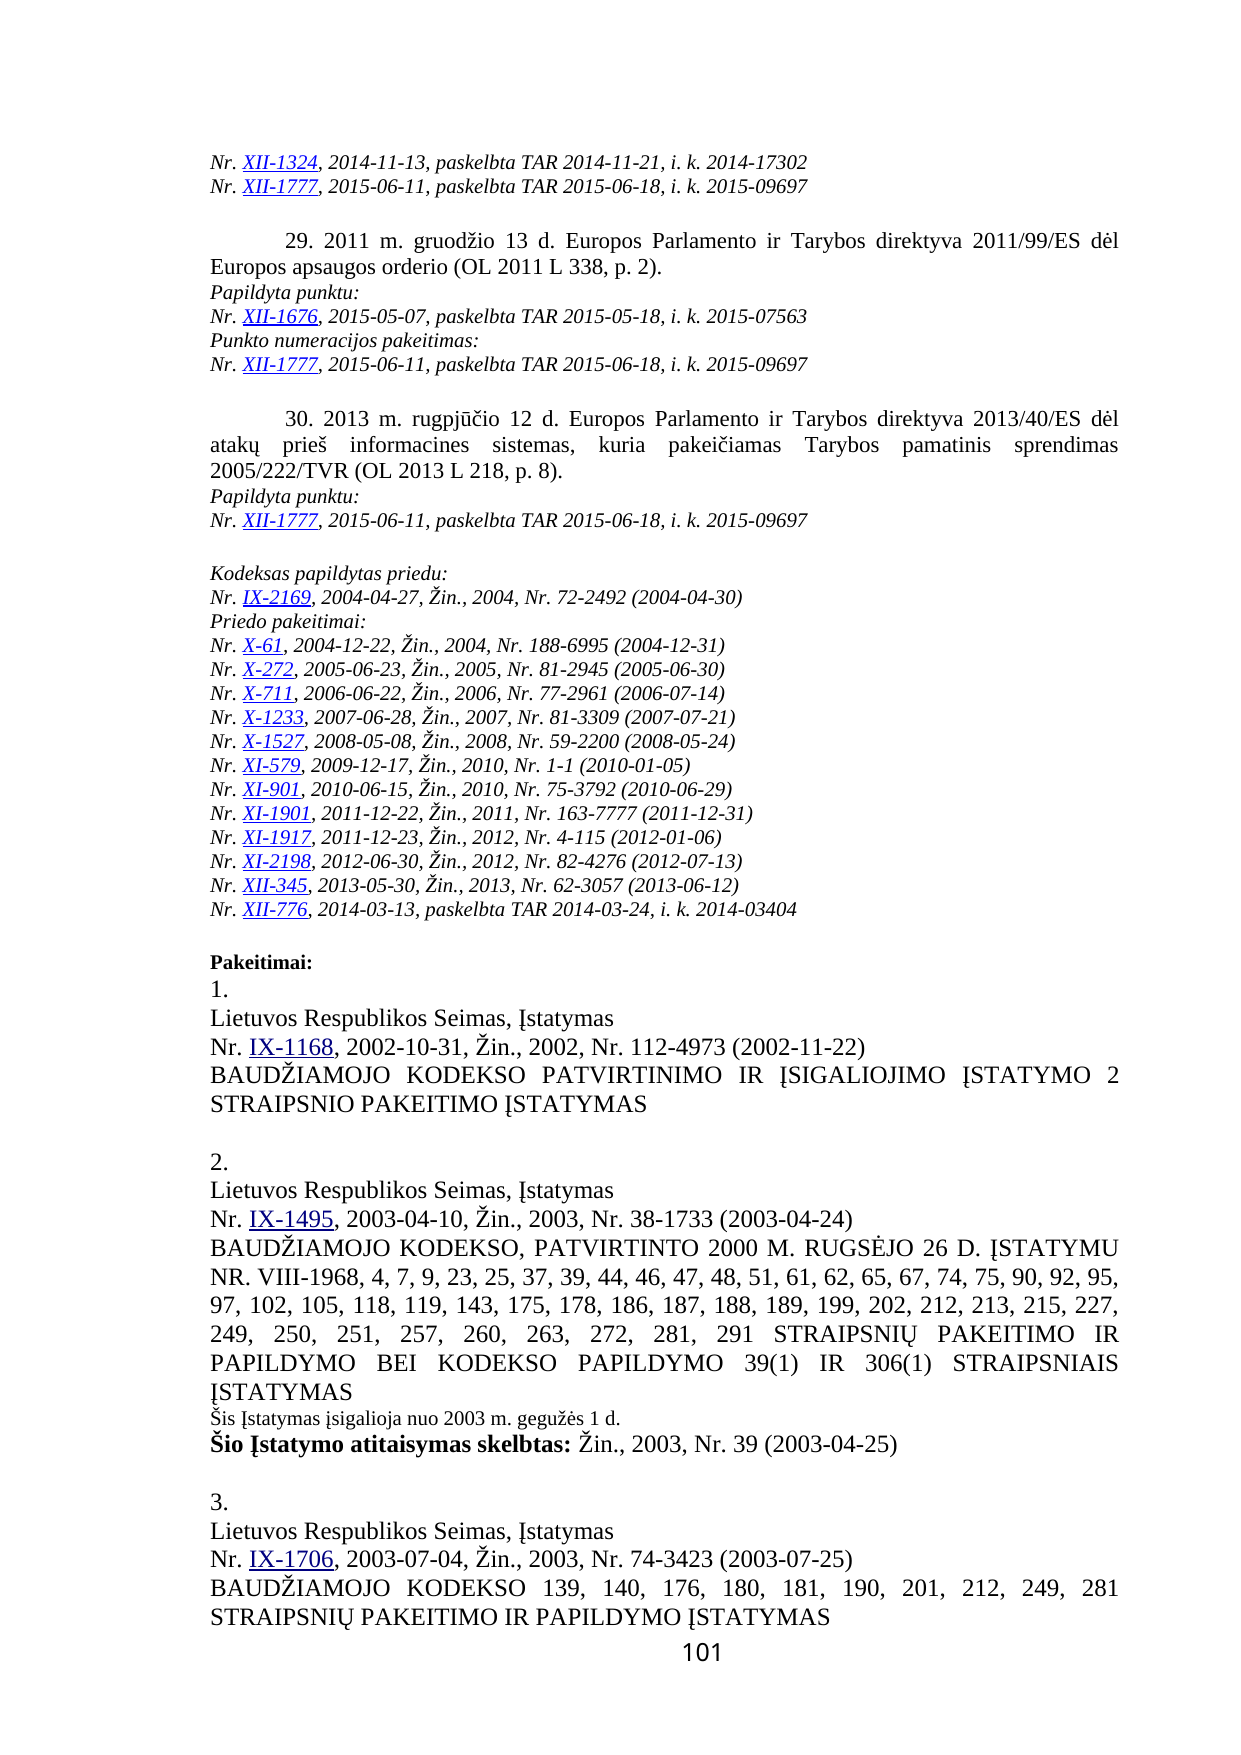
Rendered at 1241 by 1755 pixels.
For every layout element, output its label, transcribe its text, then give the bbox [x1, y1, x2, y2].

text Nr. IX-1706, 2003-07-04, Žin., 2003, Nr. 74-3423 (2003-07-25) [210, 1544, 1120, 1573]
text Kodeksas papildytas priedu: [210, 561, 1120, 584]
text Lietuvos Respublikos Seimas, Įstatymas [210, 1003, 1120, 1032]
text Šis Įstatymas įsigalioja nuo 2003 m. gegužės 1 d. [210, 1406, 1120, 1429]
text Nr. X-61, 2004-12-22, Žin., 2004, Nr. 188-6995 (2004-12-31) [210, 633, 1120, 657]
text 1. [210, 974, 1120, 1003]
text Šio Įstatymo atitaisymas skelbtas: Žin., 2003, Nr. 39 (2003-04-25) [210, 1429, 1120, 1458]
text 30. 2013 m. rugpjūčio 12 d. Europos Parlamento ir Tarybos direktyva 2013/40/ES dėl atakų prieš informacines sistemas, kuria pakeičiamas Tarybos pamatinis sprendimas 2005/222/TVR (OL 2013 L 218, p. 8). [210, 404, 1120, 484]
text Nr. IX-2169, 2004-04-27, Žin., 2004, Nr. 72-2492 (2004-04-30) [210, 584, 1120, 609]
text Nr. XI-2198, 2012-06-30, Žin., 2012, Nr. 82-4276 (2012-07-13) [210, 849, 1120, 873]
text Nr. XI-1901, 2011-12-22, Žin., 2011, Nr. 163-7777 (2011-12-31) [210, 801, 1120, 825]
text Nr. XI-901, 2010-06-15, Žin., 2010, Nr. 75-3792 (2010-06-29) [210, 777, 1120, 801]
text Priedo pakeitimai: [210, 609, 1120, 633]
text Nr. XII-1777, 2015-06-11, paskelbta TAR 2015-06-18, i. k. 2015-09697 [210, 352, 1120, 376]
text Nr. XII-1324, 2014-11-13, paskelbta TAR 2014-11-21, i. k. 2014-17302 [210, 150, 1120, 174]
text Nr. XII-1777, 2015-06-11, paskelbta TAR 2015-06-18, i. k. 2015-09697 [210, 174, 1120, 198]
text 29. 2011 m. gruodžio 13 d. Europos Parlamento ir Tarybos direktyva 2011/99/ES dėl Europos apsaugos orderio (OL 2011 L 338, p. 2). [210, 227, 1120, 279]
text Punkto numeracijos pakeitimas: [210, 328, 1120, 352]
text Nr. X-1233, 2007-06-28, Žin., 2007, Nr. 81-3309 (2007-07-21) [210, 705, 1120, 729]
text Lietuvos Respublikos Seimas, Įstatymas [210, 1176, 1120, 1204]
text Papildyta punktu: [210, 279, 1120, 304]
text Nr. XII-776, 2014-03-13, paskelbta TAR 2014-03-24, i. k. 2014-03404 [210, 897, 1120, 921]
text Nr. XI-579, 2009-12-17, Žin., 2010, Nr. 1-1 (2010-01-05) [210, 753, 1120, 777]
text Nr. X-711, 2006-06-22, Žin., 2006, Nr. 77-2961 (2006-07-14) [210, 681, 1120, 705]
text Nr. XII-1777, 2015-06-11, paskelbta TAR 2015-06-18, i. k. 2015-09697 [210, 508, 1120, 532]
text Nr. XII-1676, 2015-05-07, paskelbta TAR 2015-05-18, i. k. 2015-07563 [210, 304, 1120, 328]
text Nr. IX-1495, 2003-04-10, Žin., 2003, Nr. 38-1733 (2003-04-24) [210, 1204, 1120, 1233]
text Nr. IX-1168, 2002-10-31, Žin., 2002, Nr. 112-4973 (2002-11-22) [210, 1032, 1120, 1061]
text Nr. X-272, 2005-06-23, Žin., 2005, Nr. 81-2945 (2005-06-30) [210, 657, 1120, 681]
text 3. [210, 1487, 1120, 1516]
text 2. [210, 1147, 1120, 1176]
text Nr. XII-345, 2013-05-30, Žin., 2013, Nr. 62-3057 (2013-06-12) [210, 873, 1120, 897]
text Papildyta punktu: [210, 484, 1120, 508]
text Nr. X-1527, 2008-05-08, Žin., 2008, Nr. 59-2200 (2008-05-24) [210, 729, 1120, 753]
text BAUDŽIAMOJO KODEKSO PATVIRTINIMO IR ĮSIGALIOJIMO ĮSTATYMO 2 STRAIPSNIO PAKEITIMO ĮSTATYMAS [210, 1061, 1120, 1118]
text BAUDŽIAMOJO KODEKSO 139, 140, 176, 180, 181, 190, 201, 212, 249, 281 STRAIPSNIŲ PAKEITIMO IR PAPILDYMO ĮSTATYMAS [210, 1573, 1120, 1631]
text Lietuvos Respublikos Seimas, Įstatymas [210, 1516, 1120, 1544]
text Pakeitimai: [210, 950, 1120, 974]
text Nr. XI-1917, 2011-12-23, Žin., 2012, Nr. 4-115 (2012-01-06) [210, 825, 1120, 849]
text BAUDŽIAMOJO KODEKSO, PATVIRTINTO 2000 M. RUGSĖJO 26 D. ĮSTATYMU NR. VIII-1968, 4, 7, 9, 23, 25, 37, 39, 44, 46, 47, 48, 51, 61, 62, 65, 67, 74, 75, 90, 92, 95, 97, 102, 105, 118, 119, 143, 175, 178, 186, 187, 188, 189, 199, 202, 212, 213, 215, 227, 249, 250, 251, 257, 260, 263, 272, 281, 291 STRAIPSNIŲ PAKEITIMO IR PAPILDYMO BEI KODEKSO PAPILDYMO 39(1) IR 306(1) STRAIPSNIAIS ĮSTATYMAS [210, 1233, 1120, 1406]
